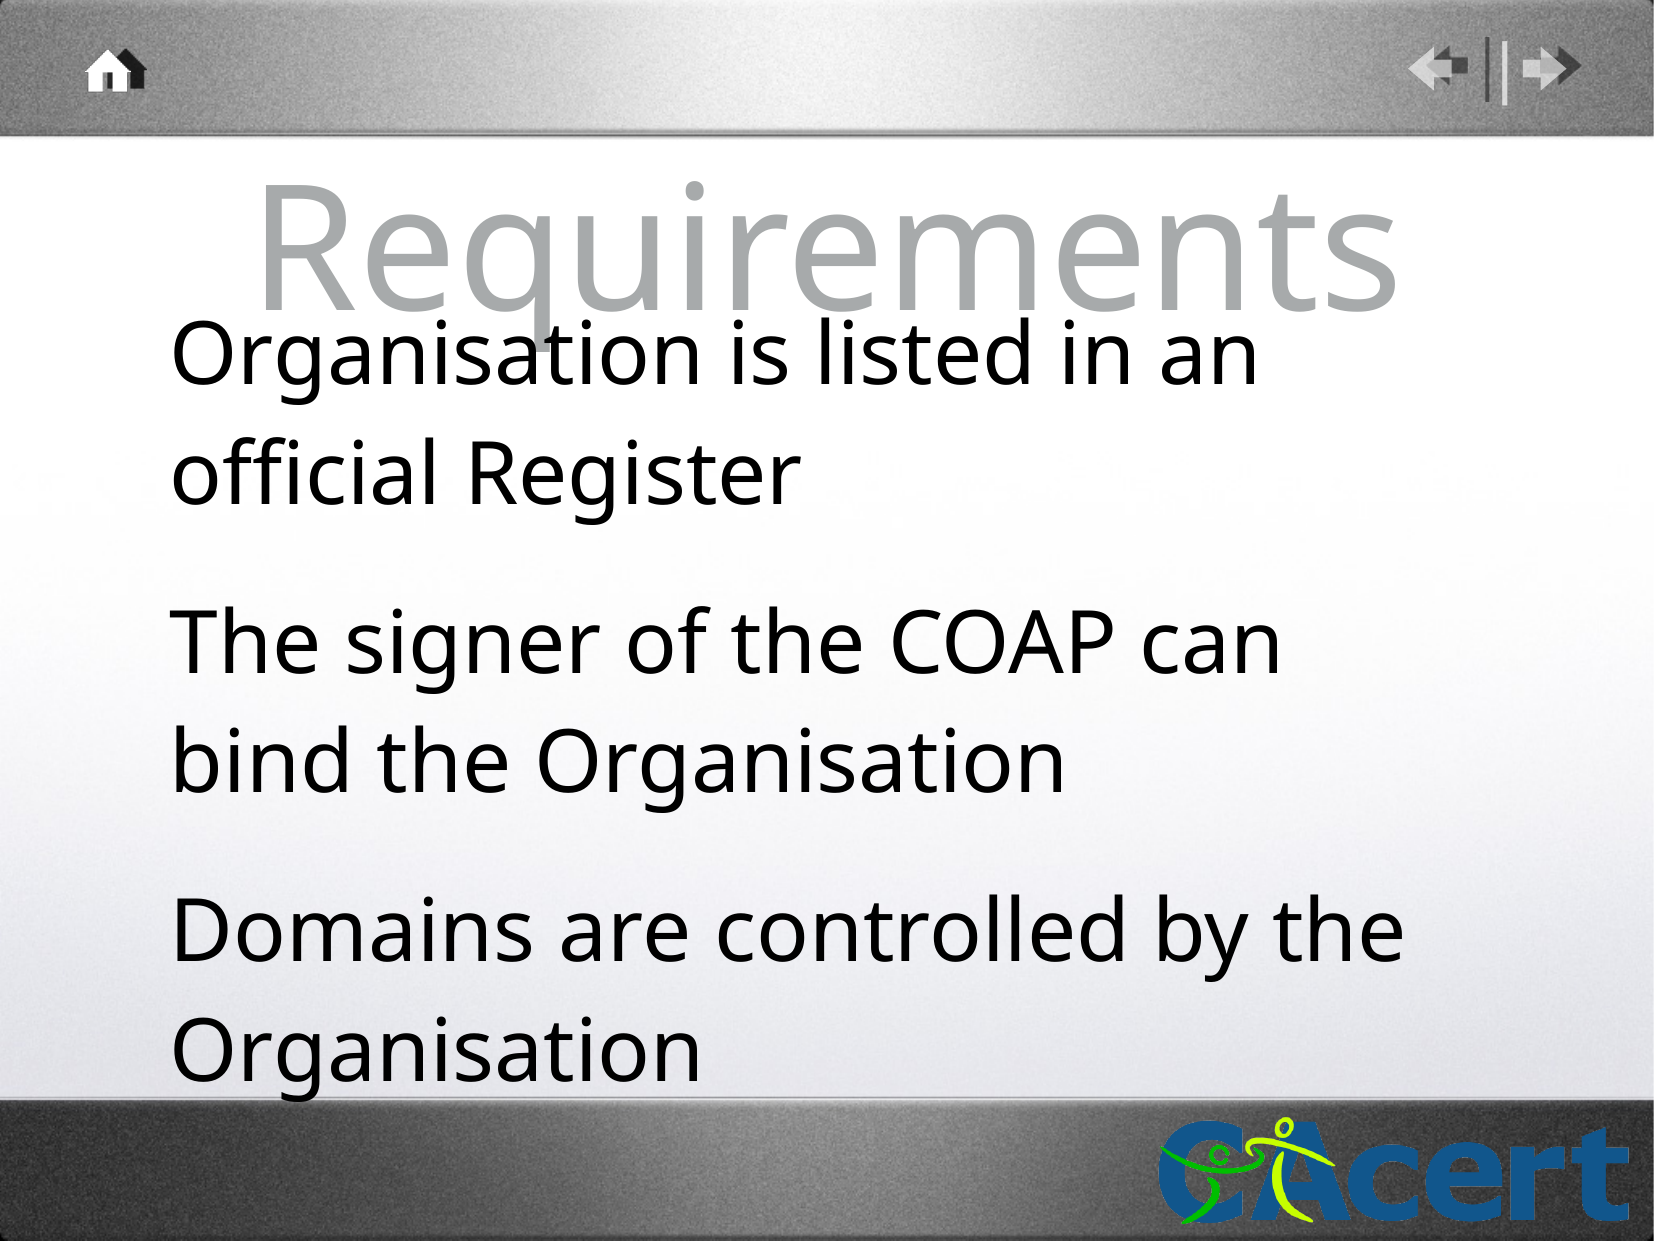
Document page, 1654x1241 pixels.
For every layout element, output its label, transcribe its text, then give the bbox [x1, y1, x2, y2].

list Organisation is listed in an official Register The signer of the COAP can bind the Organisation Domains are controlled by the Organisation [161, 335, 1493, 1063]
title Requirements [161, 134, 1493, 335]
picture [0, 0, 1654, 1241]
title Requirements [187, 327, 219, 335]
